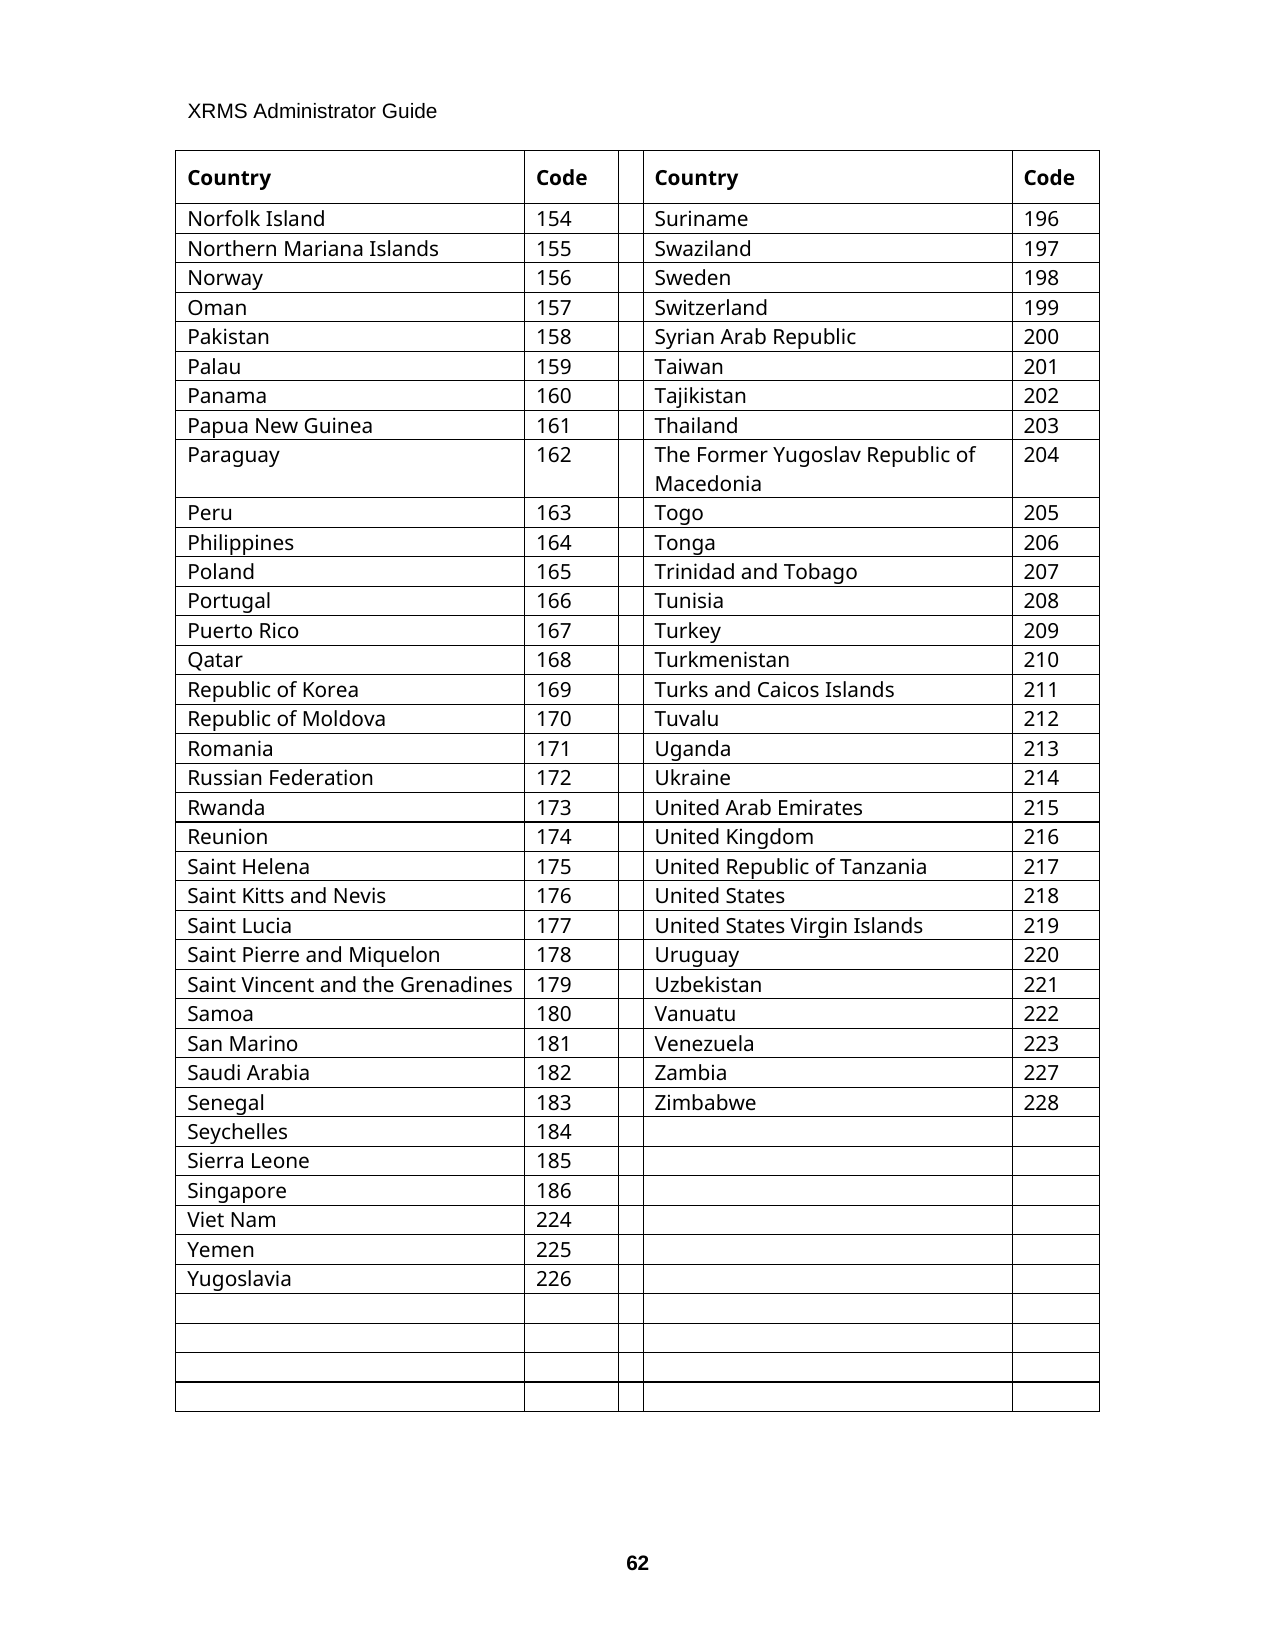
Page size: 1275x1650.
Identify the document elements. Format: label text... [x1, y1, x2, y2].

table_cell [619, 1058, 643, 1087]
table_cell 215 [1013, 793, 1099, 821]
table_cell 186 [525, 1176, 618, 1204]
table_cell [619, 557, 643, 586]
table_cell 211 [1013, 675, 1099, 703]
table_cell Yugoslavia [176, 1265, 524, 1293]
table_cell 185 [525, 1147, 618, 1175]
table_cell Thailand [644, 411, 1012, 439]
table_cell Turkmenistan [644, 646, 1012, 674]
table_cell [619, 322, 643, 351]
table_cell 158 [525, 322, 618, 351]
table_cell 217 [1013, 852, 1099, 880]
table_cell United Kingdom [644, 823, 1012, 851]
table_cell Uruguay [644, 940, 1012, 969]
table_cell 198 [1013, 263, 1099, 292]
table_cell Saint Pierre and Miquelon [176, 940, 524, 969]
table_cell [619, 440, 643, 497]
table_cell Tuvalu [644, 705, 1012, 733]
table_cell The Former Yugoslav Republic of Macedonia [644, 440, 1012, 497]
table_cell [619, 1147, 643, 1175]
table_cell [619, 1265, 643, 1293]
table_cell 176 [525, 881, 618, 910]
table_cell 156 [525, 263, 618, 292]
table_cell 226 [525, 1265, 618, 1293]
table_cell [619, 881, 643, 910]
table_cell Vanuatu [644, 999, 1012, 1028]
table_cell Republic of Korea [176, 675, 524, 703]
table_cell Republic of Moldova [176, 705, 524, 733]
table_cell 206 [1013, 528, 1099, 556]
table_cell [619, 1117, 643, 1146]
table_cell Qatar [176, 646, 524, 674]
table_cell [619, 352, 643, 380]
table_cell [619, 970, 643, 998]
table_cell [644, 1383, 1012, 1411]
table_cell [644, 1235, 1012, 1263]
table_cell Suriname [644, 204, 1012, 233]
table_cell 216 [1013, 823, 1099, 851]
table_cell 181 [525, 1029, 618, 1057]
table_cell 210 [1013, 646, 1099, 674]
table_cell [619, 528, 643, 556]
table_cell 154 [525, 204, 618, 233]
table_cell 213 [1013, 734, 1099, 762]
table_cell [619, 1206, 643, 1234]
table_cell [619, 1383, 643, 1411]
table_cell [619, 675, 643, 703]
table_cell United States [644, 881, 1012, 910]
table_cell Oman [176, 293, 524, 321]
table_cell [619, 705, 643, 733]
table_cell 196 [1013, 204, 1099, 233]
table_cell Philippines [176, 528, 524, 556]
table_cell Senegal [176, 1088, 524, 1116]
table_cell United Arab Emirates [644, 793, 1012, 821]
table_cell Northern Mariana Islands [176, 234, 524, 262]
table_cell 168 [525, 646, 618, 674]
table_cell [644, 1265, 1012, 1293]
table_cell Poland [176, 557, 524, 586]
table_cell 167 [525, 616, 618, 644]
table_cell [619, 1353, 643, 1381]
table_cell Zambia [644, 1058, 1012, 1087]
table_cell 183 [525, 1088, 618, 1116]
table_cell Venezuela [644, 1029, 1012, 1057]
table_cell Turks and Caicos Islands [644, 675, 1012, 703]
table_cell 157 [525, 293, 618, 321]
table_header [619, 151, 643, 203]
table_cell Saint Kitts and Nevis [176, 881, 524, 910]
table_cell [644, 1117, 1012, 1146]
table_cell Norway [176, 263, 524, 292]
table_cell [644, 1324, 1012, 1352]
table_cell [619, 234, 643, 262]
table_cell Togo [644, 498, 1012, 527]
table_cell 205 [1013, 498, 1099, 527]
table_header Code [1013, 151, 1099, 203]
table_cell 162 [525, 440, 618, 497]
table_cell 184 [525, 1117, 618, 1146]
table_cell 155 [525, 234, 618, 262]
table_cell [644, 1294, 1012, 1322]
table_cell 159 [525, 352, 618, 380]
table_cell 219 [1013, 911, 1099, 939]
table_cell 165 [525, 557, 618, 586]
table_cell Sweden [644, 263, 1012, 292]
table_cell [525, 1324, 618, 1352]
table_cell 221 [1013, 970, 1099, 998]
table_cell [525, 1353, 618, 1381]
table_cell 173 [525, 793, 618, 821]
table_cell [619, 498, 643, 527]
table_cell 212 [1013, 705, 1099, 733]
table_cell [644, 1206, 1012, 1234]
table_cell Russian Federation [176, 764, 524, 792]
table_cell 223 [1013, 1029, 1099, 1057]
table_cell 202 [1013, 381, 1099, 410]
table_cell [619, 911, 643, 939]
table_cell Switzerland [644, 293, 1012, 321]
table_cell Saint Lucia [176, 911, 524, 939]
table_cell Zimbabwe [644, 1088, 1012, 1116]
table_cell [619, 587, 643, 615]
table_cell 171 [525, 734, 618, 762]
table_cell Saudi Arabia [176, 1058, 524, 1087]
table_cell 179 [525, 970, 618, 998]
table_cell [1013, 1206, 1099, 1234]
table_cell Seychelles [176, 1117, 524, 1146]
table_cell Yemen [176, 1235, 524, 1263]
table_cell [525, 1294, 618, 1322]
table_cell 161 [525, 411, 618, 439]
table_cell [619, 999, 643, 1028]
table_cell Swaziland [644, 234, 1012, 262]
table_cell Ukraine [644, 764, 1012, 792]
table_cell 178 [525, 940, 618, 969]
table_cell [525, 1383, 618, 1411]
table_cell [644, 1176, 1012, 1204]
table_cell [1013, 1117, 1099, 1146]
table_cell [619, 1029, 643, 1057]
table_cell [619, 1235, 643, 1263]
table_cell [644, 1147, 1012, 1175]
table_cell Paraguay [176, 440, 524, 497]
table_cell 222 [1013, 999, 1099, 1028]
table_header Code [525, 151, 618, 203]
table_cell 225 [525, 1235, 618, 1263]
table_cell 209 [1013, 616, 1099, 644]
table_cell 203 [1013, 411, 1099, 439]
table_cell [1013, 1265, 1099, 1293]
table_cell 199 [1013, 293, 1099, 321]
table_cell [619, 1294, 643, 1322]
table_cell Uganda [644, 734, 1012, 762]
table_cell [619, 823, 643, 851]
table_cell Turkey [644, 616, 1012, 644]
table_cell 201 [1013, 352, 1099, 380]
table_cell United States Virgin Islands [644, 911, 1012, 939]
table_cell [619, 293, 643, 321]
table_cell [619, 646, 643, 674]
table_cell [619, 381, 643, 410]
table_cell Samoa [176, 999, 524, 1028]
table_cell Pakistan [176, 322, 524, 351]
table_cell [619, 940, 643, 969]
table_cell [619, 1088, 643, 1116]
table_cell [619, 1324, 643, 1352]
table_cell Tunisia [644, 587, 1012, 615]
table_cell Papua New Guinea [176, 411, 524, 439]
table_cell [1013, 1353, 1099, 1381]
table_cell 175 [525, 852, 618, 880]
table_cell [176, 1294, 524, 1322]
table_cell 228 [1013, 1088, 1099, 1116]
table_cell 177 [525, 911, 618, 939]
table_cell Singapore [176, 1176, 524, 1204]
table_cell [1013, 1235, 1099, 1263]
table_cell 164 [525, 528, 618, 556]
table_cell [619, 1176, 643, 1204]
table_cell 182 [525, 1058, 618, 1087]
table_cell Uzbekistan [644, 970, 1012, 998]
table_cell 200 [1013, 322, 1099, 351]
table_cell [619, 411, 643, 439]
table_cell Rwanda [176, 793, 524, 821]
table_cell Trinidad and Tobago [644, 557, 1012, 586]
table_cell [1013, 1147, 1099, 1175]
table_cell [1013, 1324, 1099, 1352]
table_cell 172 [525, 764, 618, 792]
table_cell 204 [1013, 440, 1099, 497]
table_cell Saint Vincent and the Grenadines [176, 970, 524, 998]
table_cell Viet Nam [176, 1206, 524, 1234]
table_cell 214 [1013, 764, 1099, 792]
table_cell Taiwan [644, 352, 1012, 380]
table_cell Sierra Leone [176, 1147, 524, 1175]
table_cell Reunion [176, 823, 524, 851]
table_cell 208 [1013, 587, 1099, 615]
table_cell Puerto Rico [176, 616, 524, 644]
table_cell Norfolk Island [176, 204, 524, 233]
table_cell Portugal [176, 587, 524, 615]
table_cell [176, 1324, 524, 1352]
table_cell 169 [525, 675, 618, 703]
table_cell 180 [525, 999, 618, 1028]
table_cell 163 [525, 498, 618, 527]
table_cell 170 [525, 705, 618, 733]
table_cell 166 [525, 587, 618, 615]
table_cell [176, 1353, 524, 1381]
table_cell [619, 734, 643, 762]
table_cell 207 [1013, 557, 1099, 586]
table_cell [1013, 1176, 1099, 1204]
table_cell [1013, 1294, 1099, 1322]
table_cell Peru [176, 498, 524, 527]
table_cell [619, 616, 643, 644]
table_cell Palau [176, 352, 524, 380]
table_cell [619, 852, 643, 880]
table_cell 218 [1013, 881, 1099, 910]
table_cell Tonga [644, 528, 1012, 556]
table_cell Syrian Arab Republic [644, 322, 1012, 351]
table_cell Saint Helena [176, 852, 524, 880]
table_cell [619, 764, 643, 792]
table_cell San Marino [176, 1029, 524, 1057]
table_cell 224 [525, 1206, 618, 1234]
table_cell United Republic of Tanzania [644, 852, 1012, 880]
table_cell Panama [176, 381, 524, 410]
table_cell [619, 263, 643, 292]
table_header Country [644, 151, 1012, 203]
table_header Country [176, 151, 524, 203]
table_cell 227 [1013, 1058, 1099, 1087]
table_cell Romania [176, 734, 524, 762]
table_cell Tajikistan [644, 381, 1012, 410]
table_cell [176, 1383, 524, 1411]
table_cell 197 [1013, 234, 1099, 262]
table_cell 174 [525, 823, 618, 851]
table_cell [619, 793, 643, 821]
table_cell 160 [525, 381, 618, 410]
table_cell 220 [1013, 940, 1099, 969]
table_cell [619, 204, 643, 233]
table_cell [644, 1353, 1012, 1381]
table_cell [1013, 1383, 1099, 1411]
